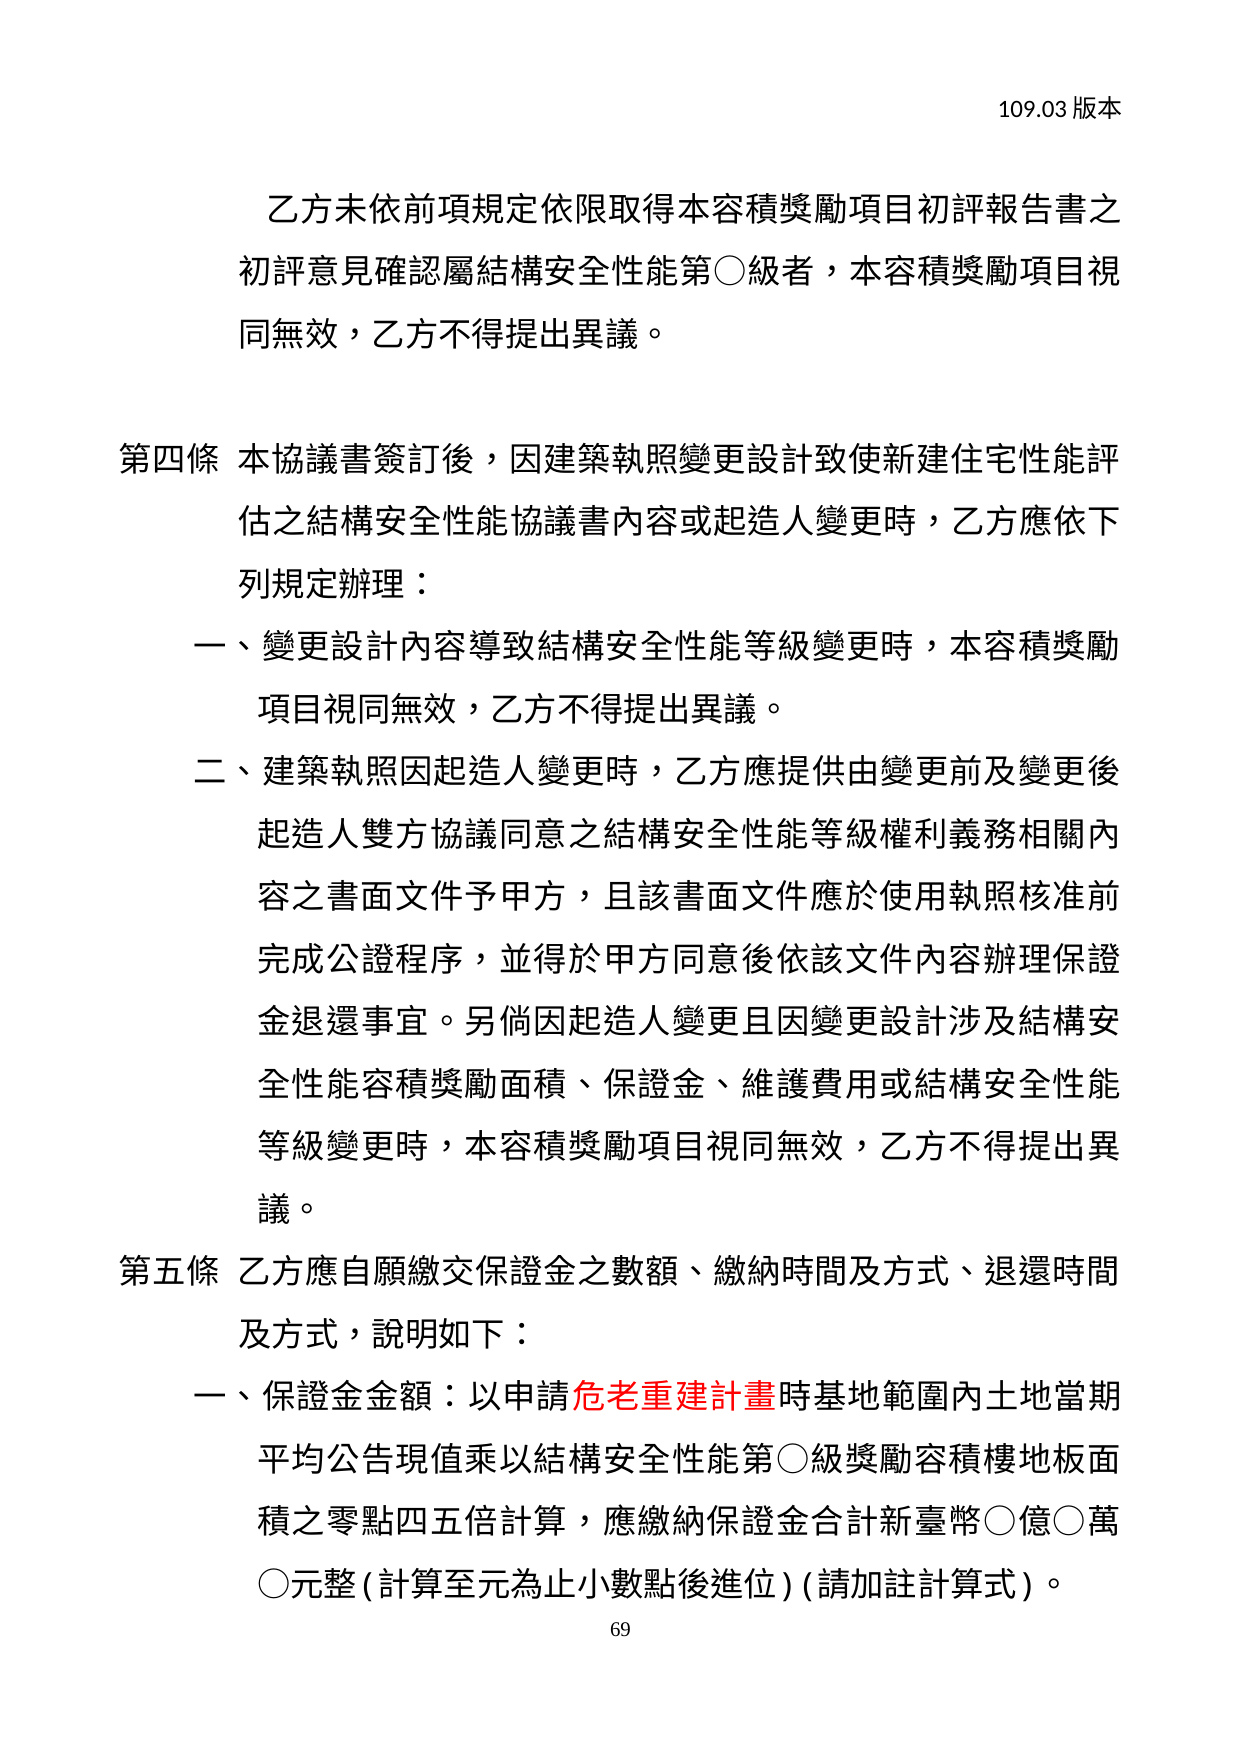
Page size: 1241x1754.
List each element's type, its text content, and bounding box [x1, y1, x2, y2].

text 二、建築執照因起造人變更時，乙方應提供由變更前及變更後起造人雙方協議同意之結構安全性能等級權利義務相關內容之書面文件予甲方，且該書面文件應於使用執照核准前完成公證程序，並得於甲方同意後依該文件內容辦理保證金退還事宜。另倘因起造人變更且因變更設計涉及結構安全性能容積獎勵面積、保證金、維護費用或結構安全性能等級變更時，本容積獎勵項目視同無效，乙方不得提出異議。 [193, 727, 1122, 1227]
text 第四條 本協議書簽訂後，因建築執照變更設計致使新建住宅性能評估之結構安全性能協議書內容或起造人變更時，乙方應依下列規定辦理： [118, 415, 1122, 602]
text 乙方未依前項規定依限取得本容積獎勵項目初評報告書之初評意見確認屬結構安全性能第○級者，本容積獎勵項目視同無效，乙方不得提出異議。 [118, 165, 1122, 352]
text 第五條 乙方應自願繳交保證金之數額、繳納時間及方式、退還時間及方式，說明如下： [118, 1227, 1122, 1352]
text 一、保證金金額：以申請危老重建計畫時基地範圍內土地當期平均公告現值乘以結構安全性能第○級獎勵容積樓地板面積之零點四五倍計算，應繳納保證金合計新臺幣○億○萬○元整(計算至元為止小數點後進位)(請加註計算式)。 [193, 1352, 1122, 1602]
text 一、變更設計內容導致結構安全性能等級變更時，本容積獎勵項目視同無效，乙方不得提出異議。 [193, 602, 1122, 727]
